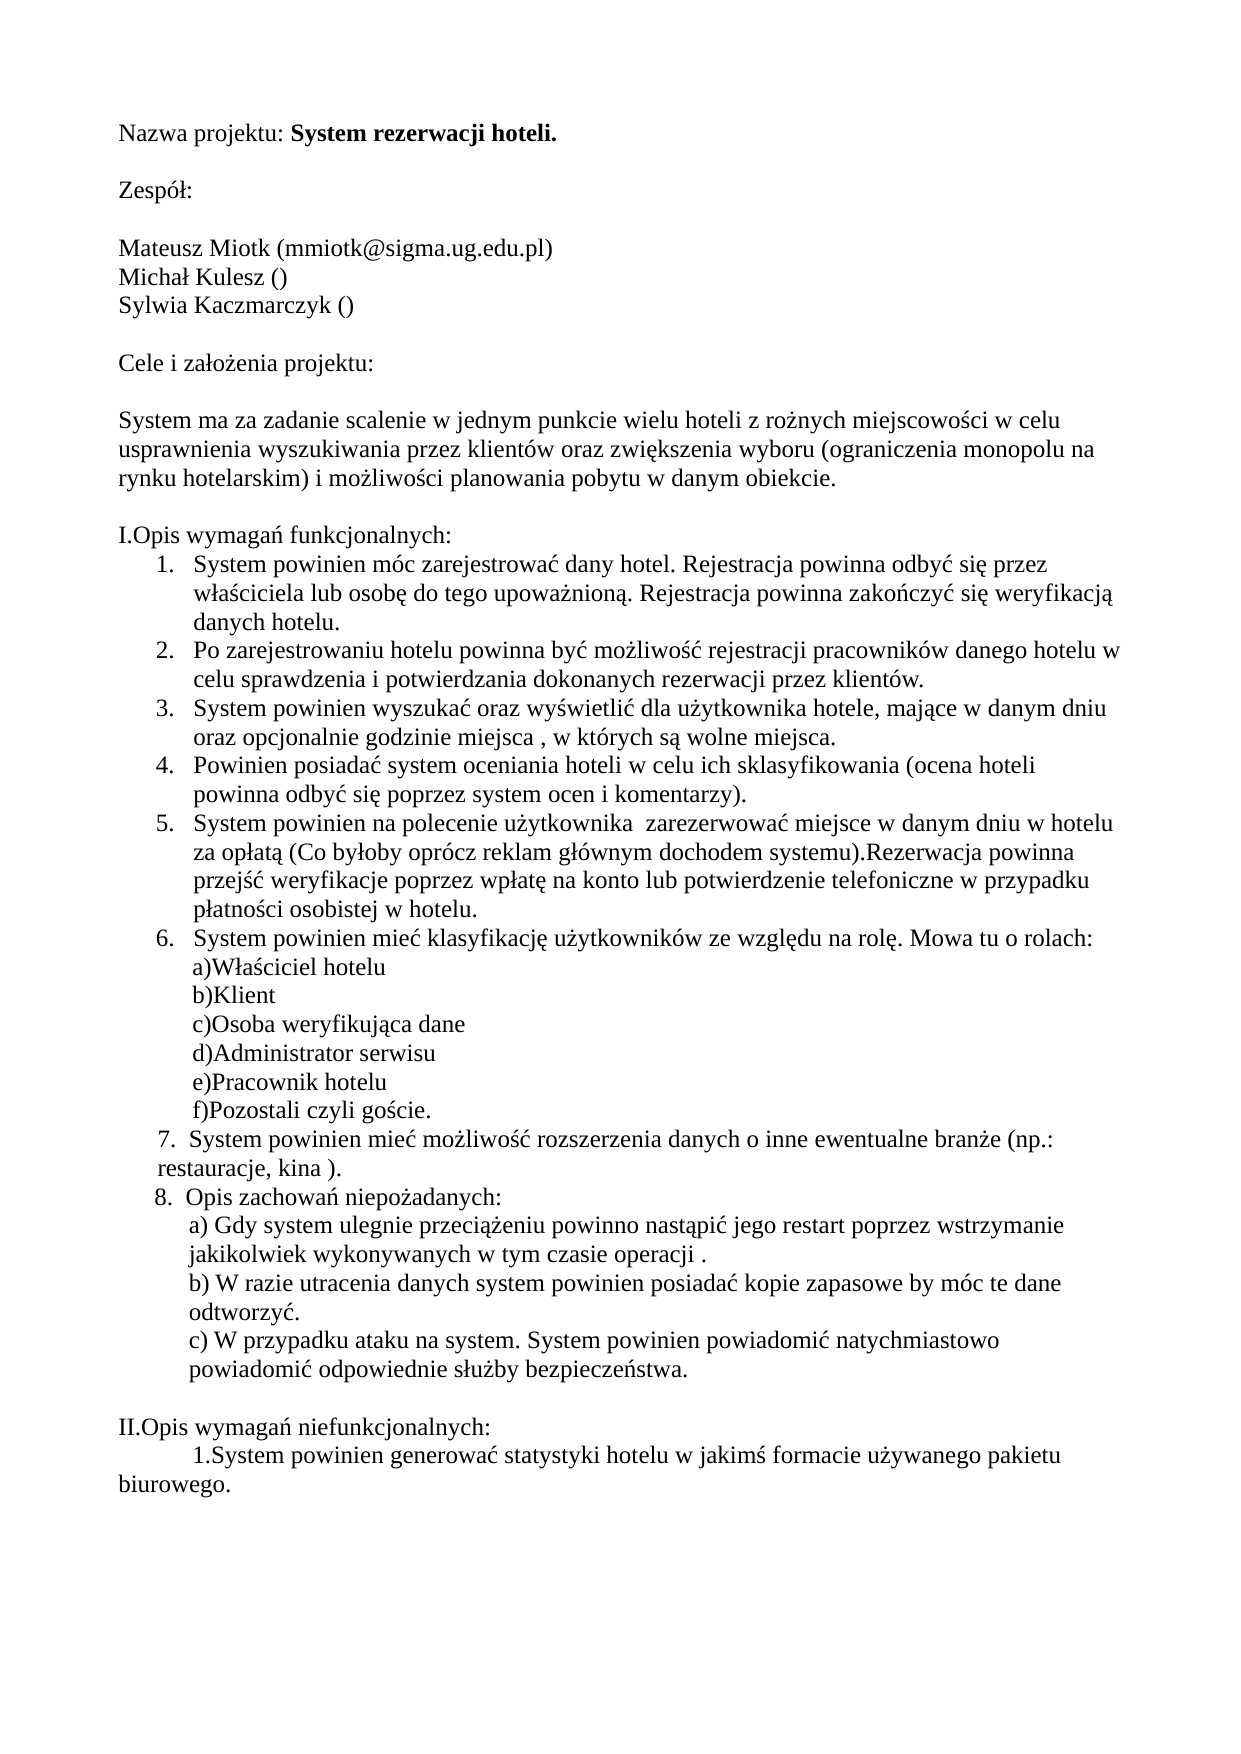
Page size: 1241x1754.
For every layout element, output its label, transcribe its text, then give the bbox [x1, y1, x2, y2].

list System powinien wyszukać oraz wyświetlić dla użytkownika hotele, mające w danym dniu oraz opcjonalnie godzinie miejsca , w których są wolne miejsca. [156, 693, 1122, 751]
text Cele i założenia projektu: [118, 348, 1122, 377]
list 7. System powinien mieć możliwość rozszerzenia danych o inne ewentualne branże (np.: restauracje, kina ). [120, 1124, 1122, 1182]
list c) W przypadku ataku na system. System powinien powiadomić natychmiastowo powiadomić odpowiednie służby bezpieczeństwa. [151, 1326, 1122, 1383]
list Powinien posiadać system oceniania hoteli w celu ich sklasyfikowania (ocena hoteli powinna odbyć się poprzez system ocen i komentarzy). [156, 751, 1122, 808]
list System powinien mieć klasyfikację użytkowników ze względu na rolę. Mowa tu o rolach: [156, 923, 1122, 952]
text c)Osoba weryfikująca dane [118, 1009, 1122, 1038]
text Nazwa projektu: System rezerwacji hoteli. [118, 118, 1122, 147]
text d)Administrator serwisu [118, 1038, 1122, 1067]
list System powinien na polecenie użytkownika zarezerwować miejsce w danym dniu w hotelu za opłatą (Co byłoby oprócz reklam głównym dochodem systemu).Rezerwacja powinna przejść weryfikacje poprzez wpłatę na konto lub potwierdzenie telefoniczne w przypadku płatności osobistej w hotelu. [156, 808, 1122, 923]
text I.Opis wymagań funkcjonalnych: [118, 521, 1122, 549]
list Po zarejestrowaniu hotelu powinna być możliwość rejestracji pracowników danego hotelu w celu sprawdzenia i potwierdzania dokonanych rezerwacji przez klientów. [156, 636, 1122, 693]
text f)Pozostali czyli goście. [118, 1096, 1122, 1124]
text Michał Kulesz () [118, 262, 1122, 291]
text e)Pracownik hotelu [118, 1067, 1122, 1096]
list b) W razie utracenia danych system powinien posiadać kopie zapasowe by móc te dane odtworzyć. [151, 1268, 1122, 1326]
text Zespół: [118, 176, 1122, 204]
text System ma za zadanie scalenie w jednym punkcie wielu hoteli z rożnych miejscowości w celu usprawnienia wyszukiwania przez klientów oraz zwiększenia wyboru (ograniczenia monopolu na rynku hotelarskim) i możliwości planowania pobytu w danym obiekcie. [118, 406, 1122, 492]
text a)Właściciel hotelu [118, 952, 1122, 981]
text II.Opis wymagań niefunkcjonalnych: [118, 1412, 1122, 1441]
text 1.System powinien generować statystyki hotelu w jakimś formacie używanego pakietu biurowego. [118, 1441, 1122, 1498]
text b)Klient [118, 981, 1122, 1009]
text Mateusz Miotk (mmiotk@sigma.ug.edu.pl) [118, 233, 1122, 262]
text Sylwia Kaczmarczyk () [118, 291, 1122, 319]
list 8. Opis zachowań niepożadanych: [117, 1182, 1122, 1211]
list a) Gdy system ulegnie przeciążeniu powinno nastąpić jego restart poprzez wstrzymanie jakikolwiek wykonywanych w tym czasie operacji . [151, 1211, 1122, 1268]
list System powinien móc zarejestrować dany hotel. Rejestracja powinna odbyć się przez właściciela lub osobę do tego upoważnioną. Rejestracja powinna zakończyć się weryfikacją danych hotelu. [156, 549, 1122, 636]
